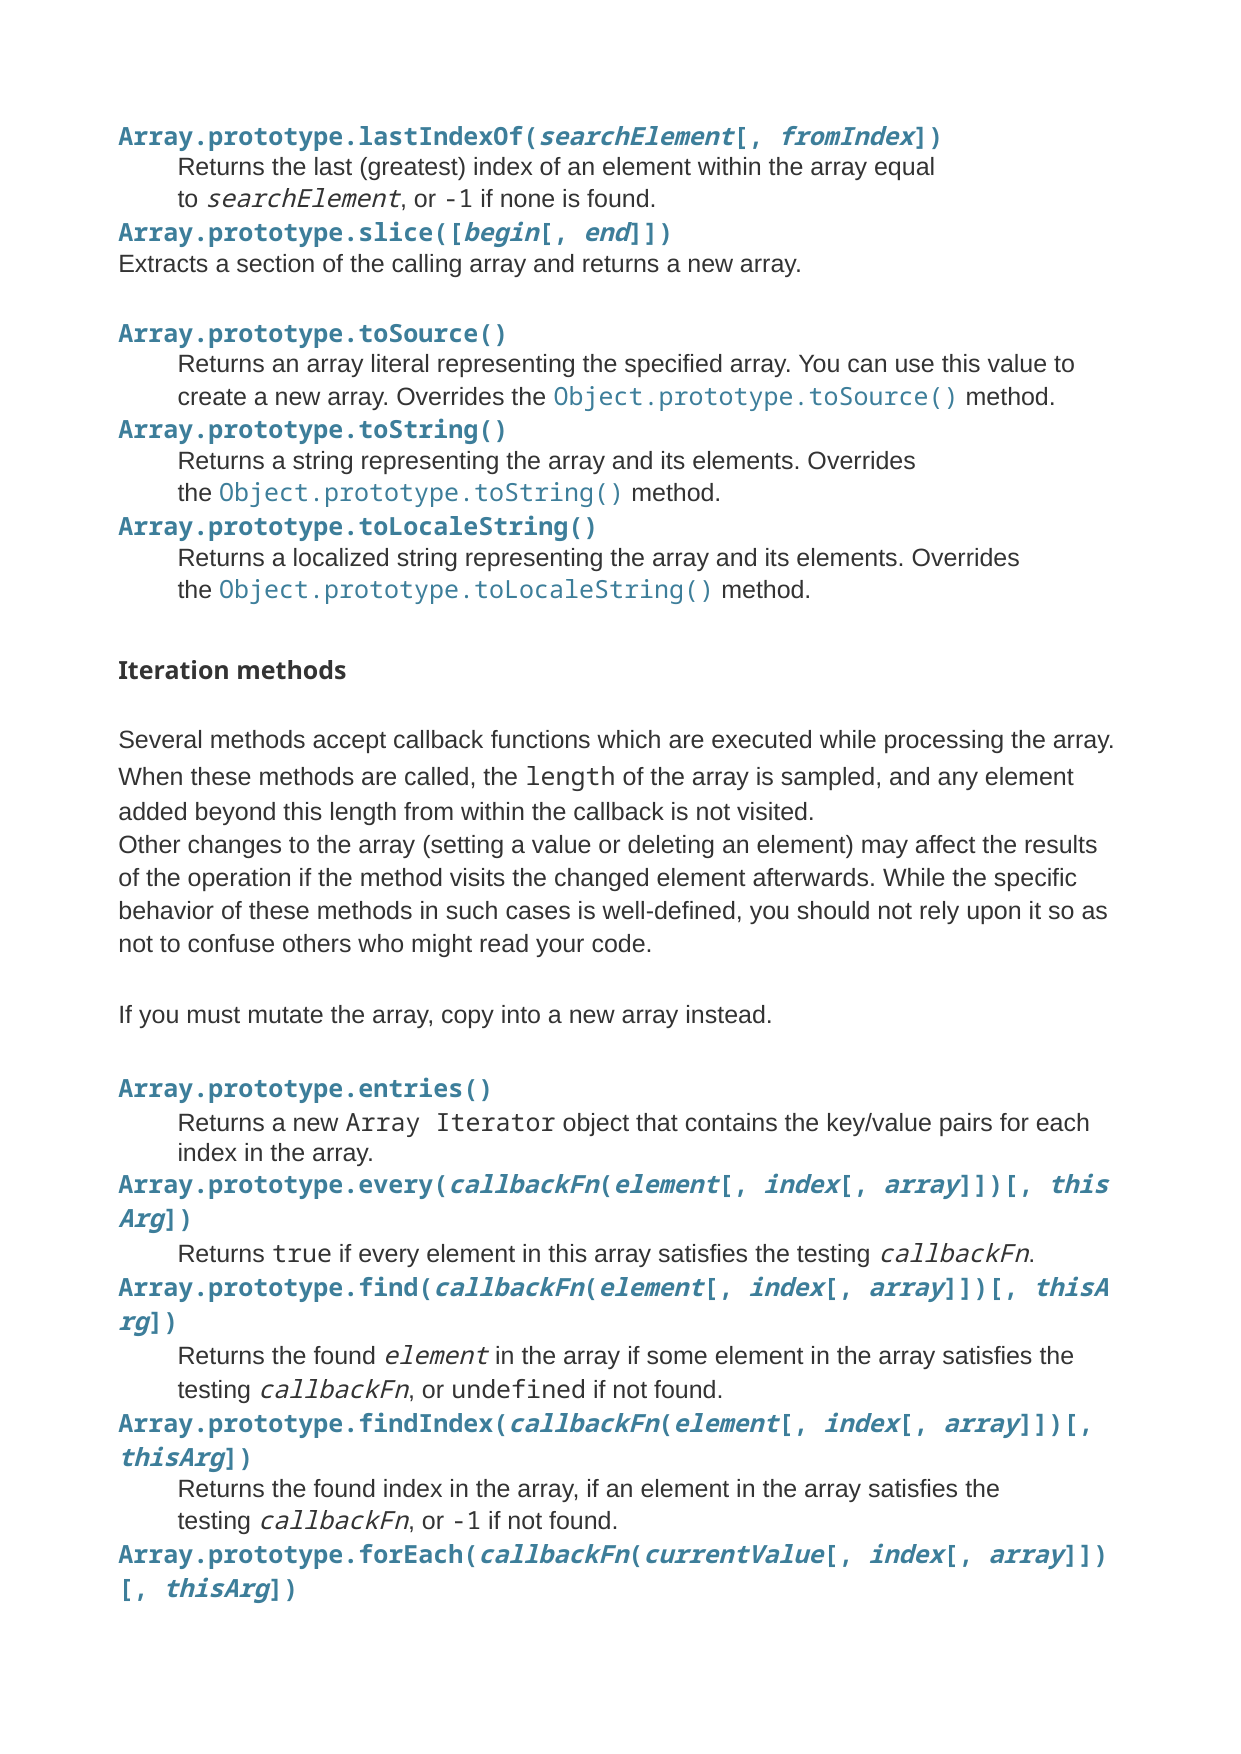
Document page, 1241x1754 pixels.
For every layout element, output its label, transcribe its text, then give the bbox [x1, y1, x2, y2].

subtitle Iteration methods [118, 653, 1122, 687]
subtitle Array.prototype.toSource() [118, 315, 1122, 349]
list Returns the found element in the array if some element in the array satisfies the testing callbackFn, or undefined if not found. [177, 1337, 1122, 1406]
subtitle Array.prototype.toString() [118, 412, 1122, 446]
subtitle Array.prototype.entries() [118, 1070, 1122, 1104]
subtitle Array.prototype.slice([begin[, end]]) [118, 215, 1122, 249]
list Extracts a section of the calling array and returns a new array. [118, 249, 1122, 278]
subtitle Array.prototype.forEach(callbackFn(currentValue[, index[, array]])[, thisArg]) [118, 1536, 1122, 1604]
list Returns a string representing the array and its elements. Overrides the Object.prototype.toString() method. [177, 446, 1122, 509]
subtitle Array.prototype.find(callbackFn(element[, index[, array]])[, thisArg]) [118, 1269, 1122, 1337]
list Returns a localized string representing the array and its elements. Overrides the Object.prototype.toLocaleString() method. [177, 543, 1122, 606]
list Returns the found index in the array, if an element in the array satisfies the testing callbackFn, or -1 if not found. [177, 1474, 1122, 1536]
subtitle Array.prototype.findIndex(callbackFn(element[, index[, array]])[, thisArg]) [118, 1406, 1122, 1474]
list Returns a new Array Iterator object that contains the key/value pairs for each index in the array. [177, 1104, 1122, 1167]
list Returns true if every element in this array satisfies the testing callbackFn. [177, 1235, 1122, 1269]
list Returns the last (greatest) index of an element within the array equal to searchElement, or -1 if none is found. [177, 152, 1122, 215]
text Several methods accept callback functions which are executed while processing the array. When these methods are called, the length of the array is sampled, and any element added beyond this length from within the callback is not visited. [118, 725, 1122, 826]
text If you must mutate the array, copy into a new array instead. [118, 1000, 1122, 1028]
list Returns an array literal representing the specified array. You can use this value to create a new array. Overrides the Object.prototype.toSource() method. [177, 349, 1122, 412]
text Other changes to the array (setting a value or deleting an element) may affect the results of the operation if the method visits the changed element afterwards. While the specific behavior of these methods in such cases is well-defined, you should not rely upon it so as not to confuse others who might read your code. [118, 830, 1122, 958]
subtitle Array.prototype.toLocaleString() [118, 509, 1122, 543]
subtitle Array.prototype.every(callbackFn(element[, index[, array]])[, thisArg]) [118, 1167, 1122, 1235]
subtitle Array.prototype.lastIndexOf(searchElement[, fromIndex]) [118, 118, 1122, 152]
